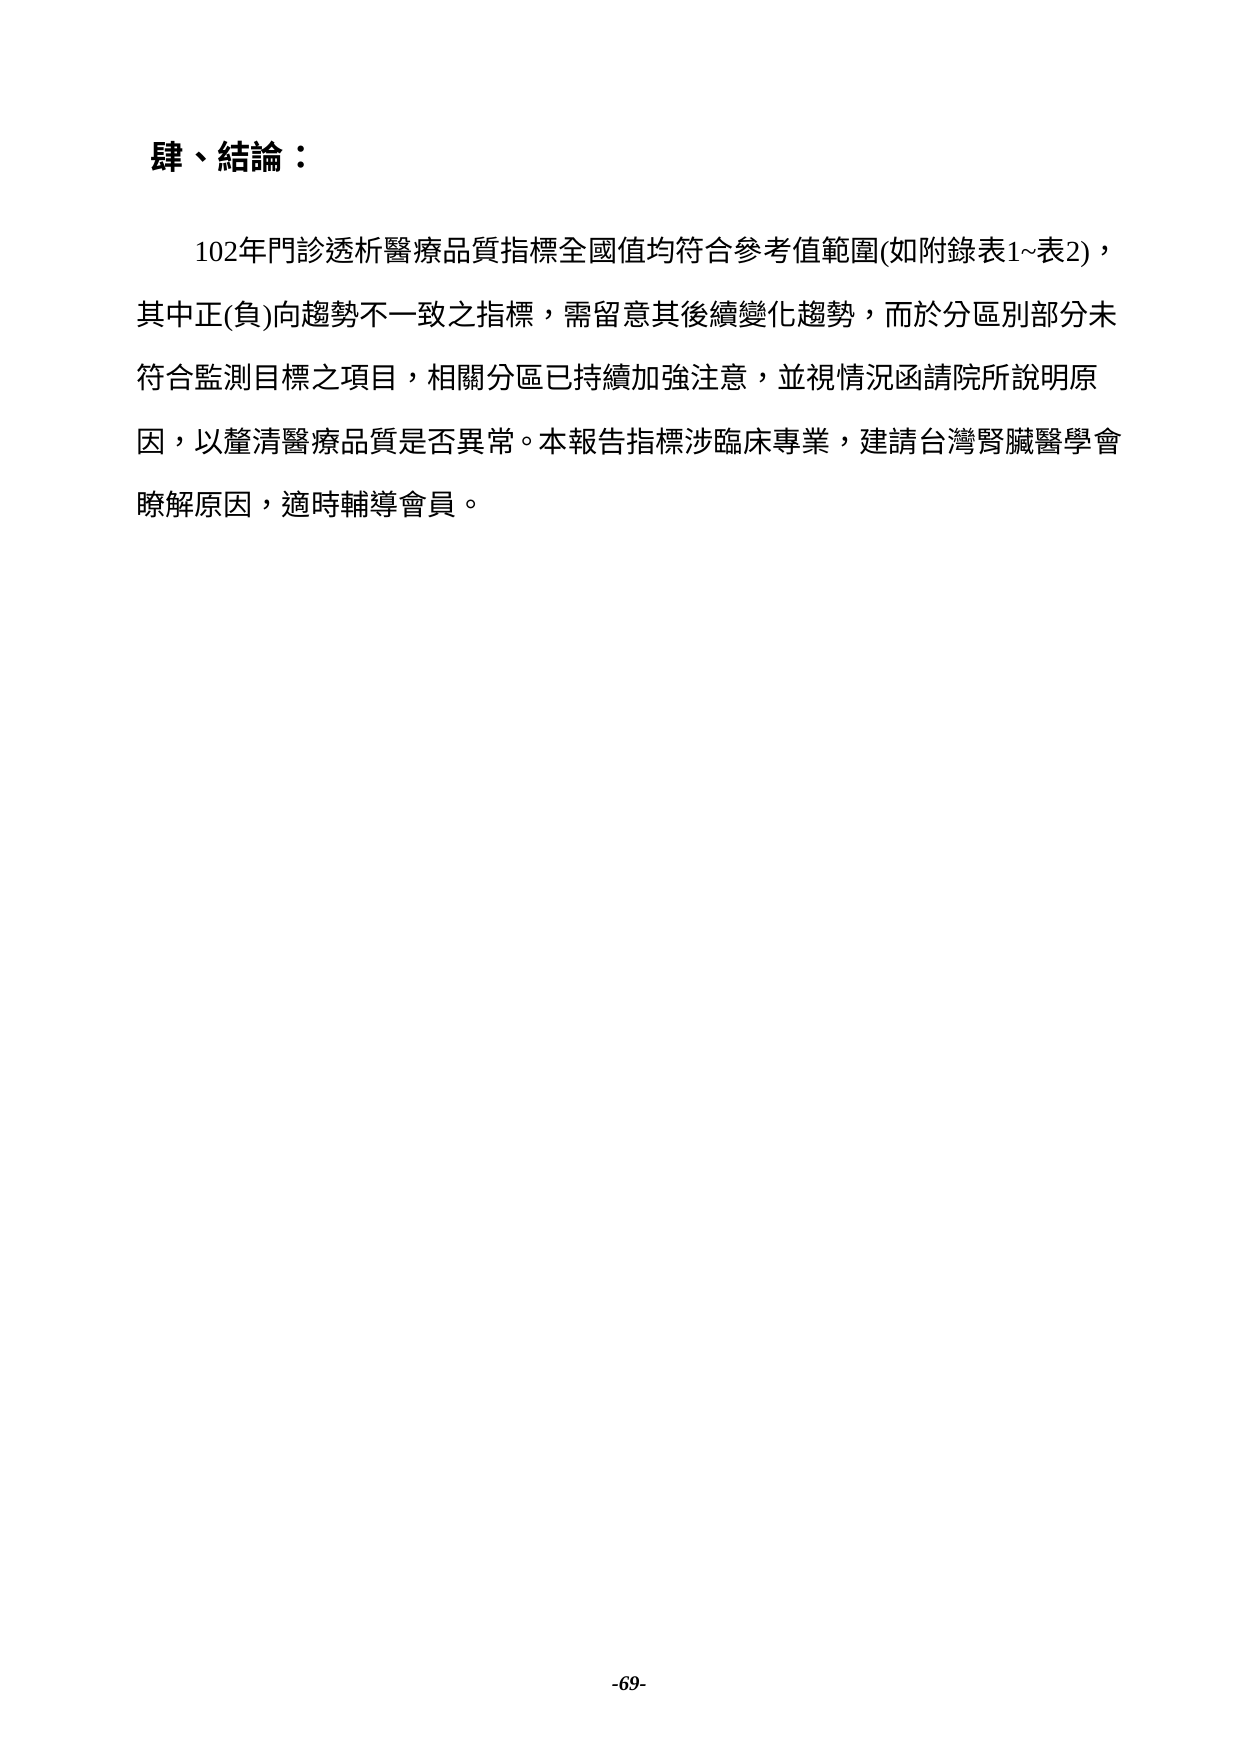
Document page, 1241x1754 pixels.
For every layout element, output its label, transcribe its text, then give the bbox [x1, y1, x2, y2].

subtitle 肆、結論： [151, 131, 1122, 179]
text 102年門診透析醫療品質指標全國值均符合參考值範圍(如附錄表1~表2)，其中正(負)向趨勢不一致之指標，需留意其後續變化趨勢，而於分區別部分未符合監測目標之項目，相關分區已持續加強注意，並視情況函請院所說明原因，以釐清醫療品質是否異常。本報告指標涉臨床專業，建請台灣腎臟醫學會瞭解原因，適時輔導會員。 [136, 228, 1122, 524]
